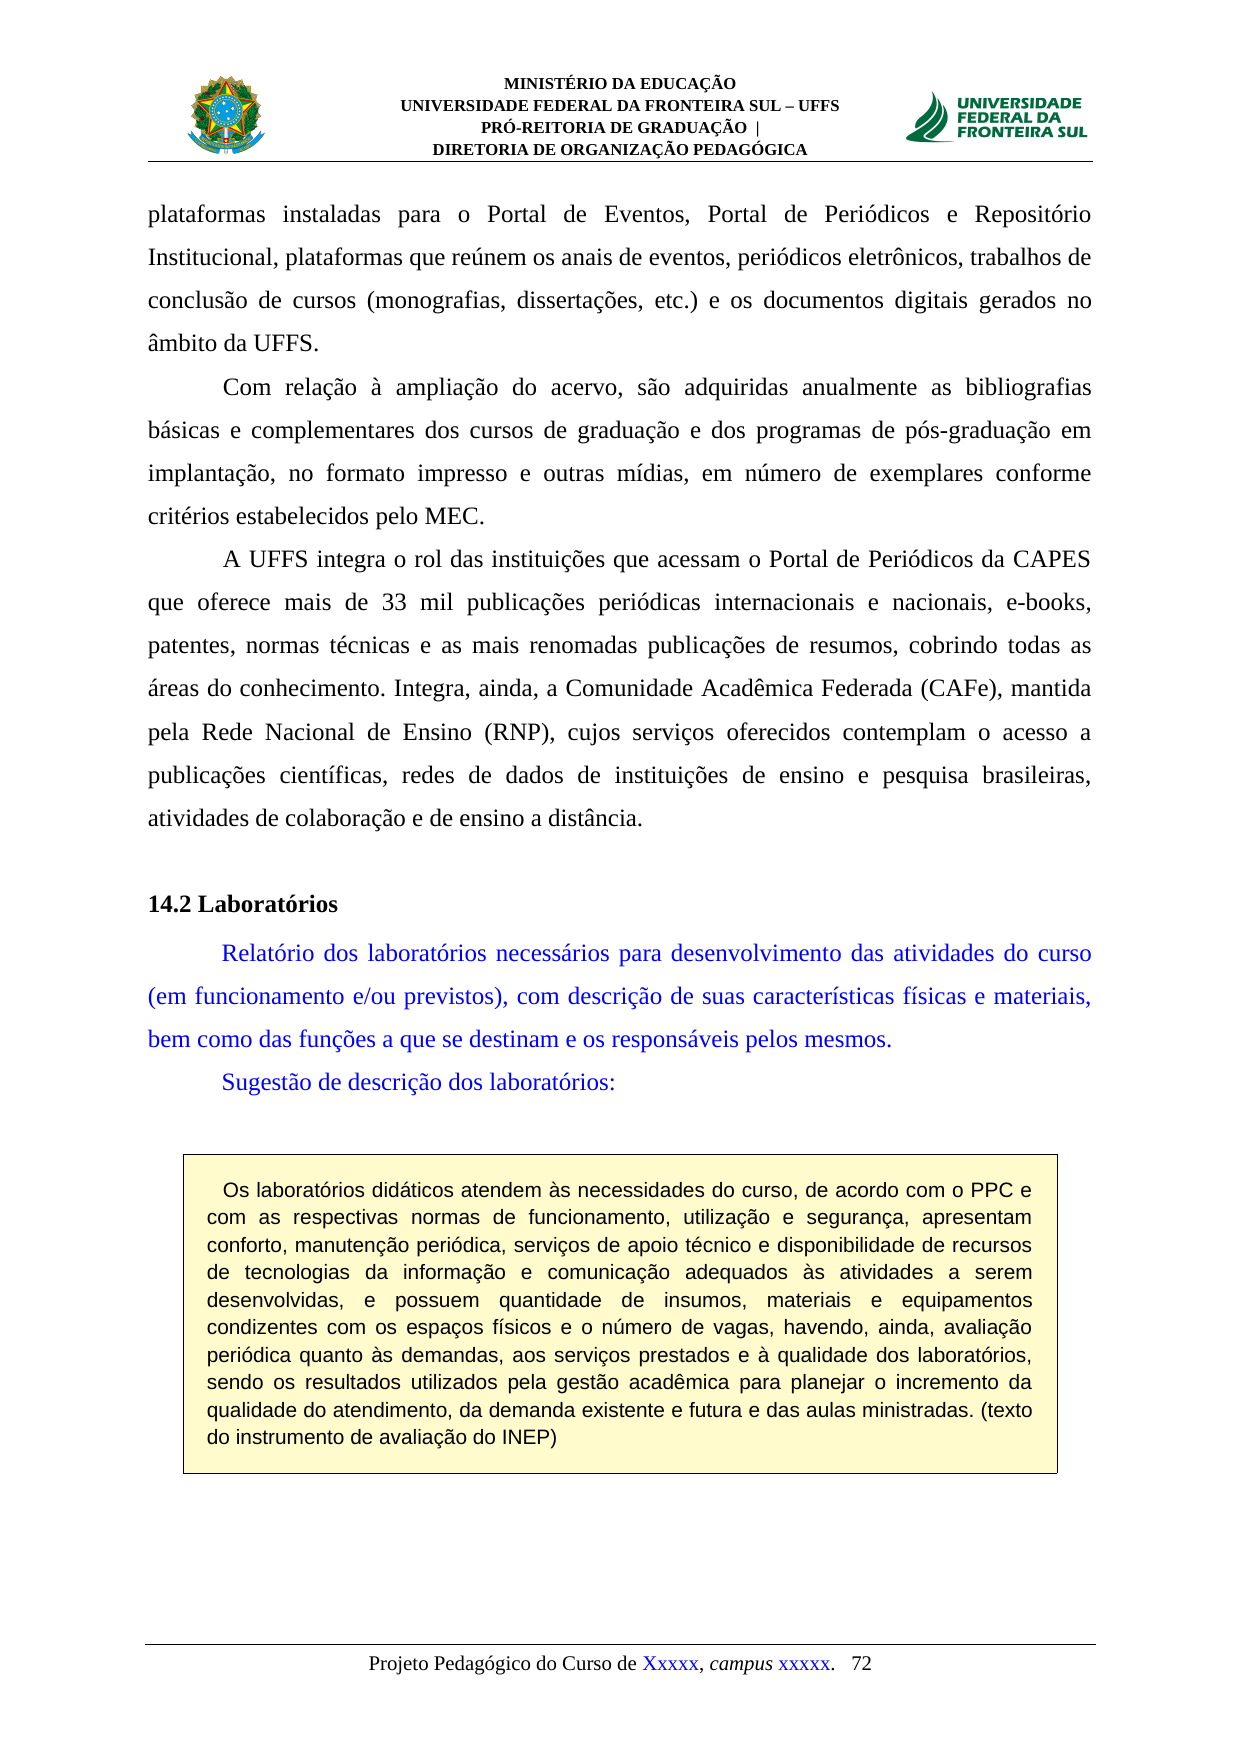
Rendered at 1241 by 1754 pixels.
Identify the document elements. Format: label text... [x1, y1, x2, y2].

text A UFFS integra o rol das instituições que acessam o Portal de Periódicos da CAPES que oferece mais de 33 mil publicações periódicas internacionais e nacionais, e-books, patentes, normas técnicas e as mais renomadas publicações de resumos, cobrindo todas as áreas do conhecimento. Integra, ainda, a Comunidade Acadêmica Federada (CAFe), mantida pela Rede Nacional de Ensino (RNP), cujos serviços oferecidos contemplam o acesso a publicações científicas, redes de dados de instituições de ensino e pesquisa brasileiras, atividades de colaboração e de ensino a distância. [148, 544, 1093, 832]
text Sugestão de descrição dos laboratórios: [148, 1067, 1093, 1096]
subtitle 14.2 Laboratórios [148, 889, 1093, 918]
text Relatório dos laboratórios necessários para desenvolvimento das atividades do curso (em funcionamento e/ou previstos), com descrição de suas características físicas e materiais, bem como das funções a que se destinam e os responsáveis pelos mesmos. [148, 938, 1093, 1053]
text plataformas instaladas para o Portal de Eventos, Portal de Periódicos e Repositório Institucional, plataformas que reúnem os anais de eventos, periódicos eletrônicos, trabalhos de conclusão de cursos (monografias, dissertações, etc.) e os documentos digitais gerados no âmbito da UFFS. [148, 199, 1093, 357]
picture [903, 90, 1090, 146]
text Com relação à ampliação do acervo, são adquiridas anualmente as bibliografias básicas e complementares dos cursos de graduação e dos programas de pós-graduação em implantação, no formato impresso e outras mídias, em número de exemplares conforme critérios estabelecidos pelo MEC. [148, 372, 1093, 530]
picture [187, 76, 265, 154]
text Os laboratórios didáticos atendem às necessidades do curso, de acordo com o PPC e com as respectivas normas de funcionamento, utilização e segurança, apresentam conforto, manutenção periódica, serviços de apoio técnico e disponibilidade de recursos de tecnologias da informação e comunicação adequados às atividades a serem desenvolvidas, e possuem quantidade de insumos, materiais e equipamentos condizentes com os espaços físicos e o número de vagas, havendo, ainda, avaliação periódica quanto às demandas, aos serviços prestados e à qualidade dos laboratórios, sendo os resultados utilizados pela gestão acadêmica para planejar o incremento da qualidade do atendimento, da demanda existente e futura e das aulas ministradas. (texto do instrumento de avaliação do INEP) [184, 1155, 1057, 1473]
